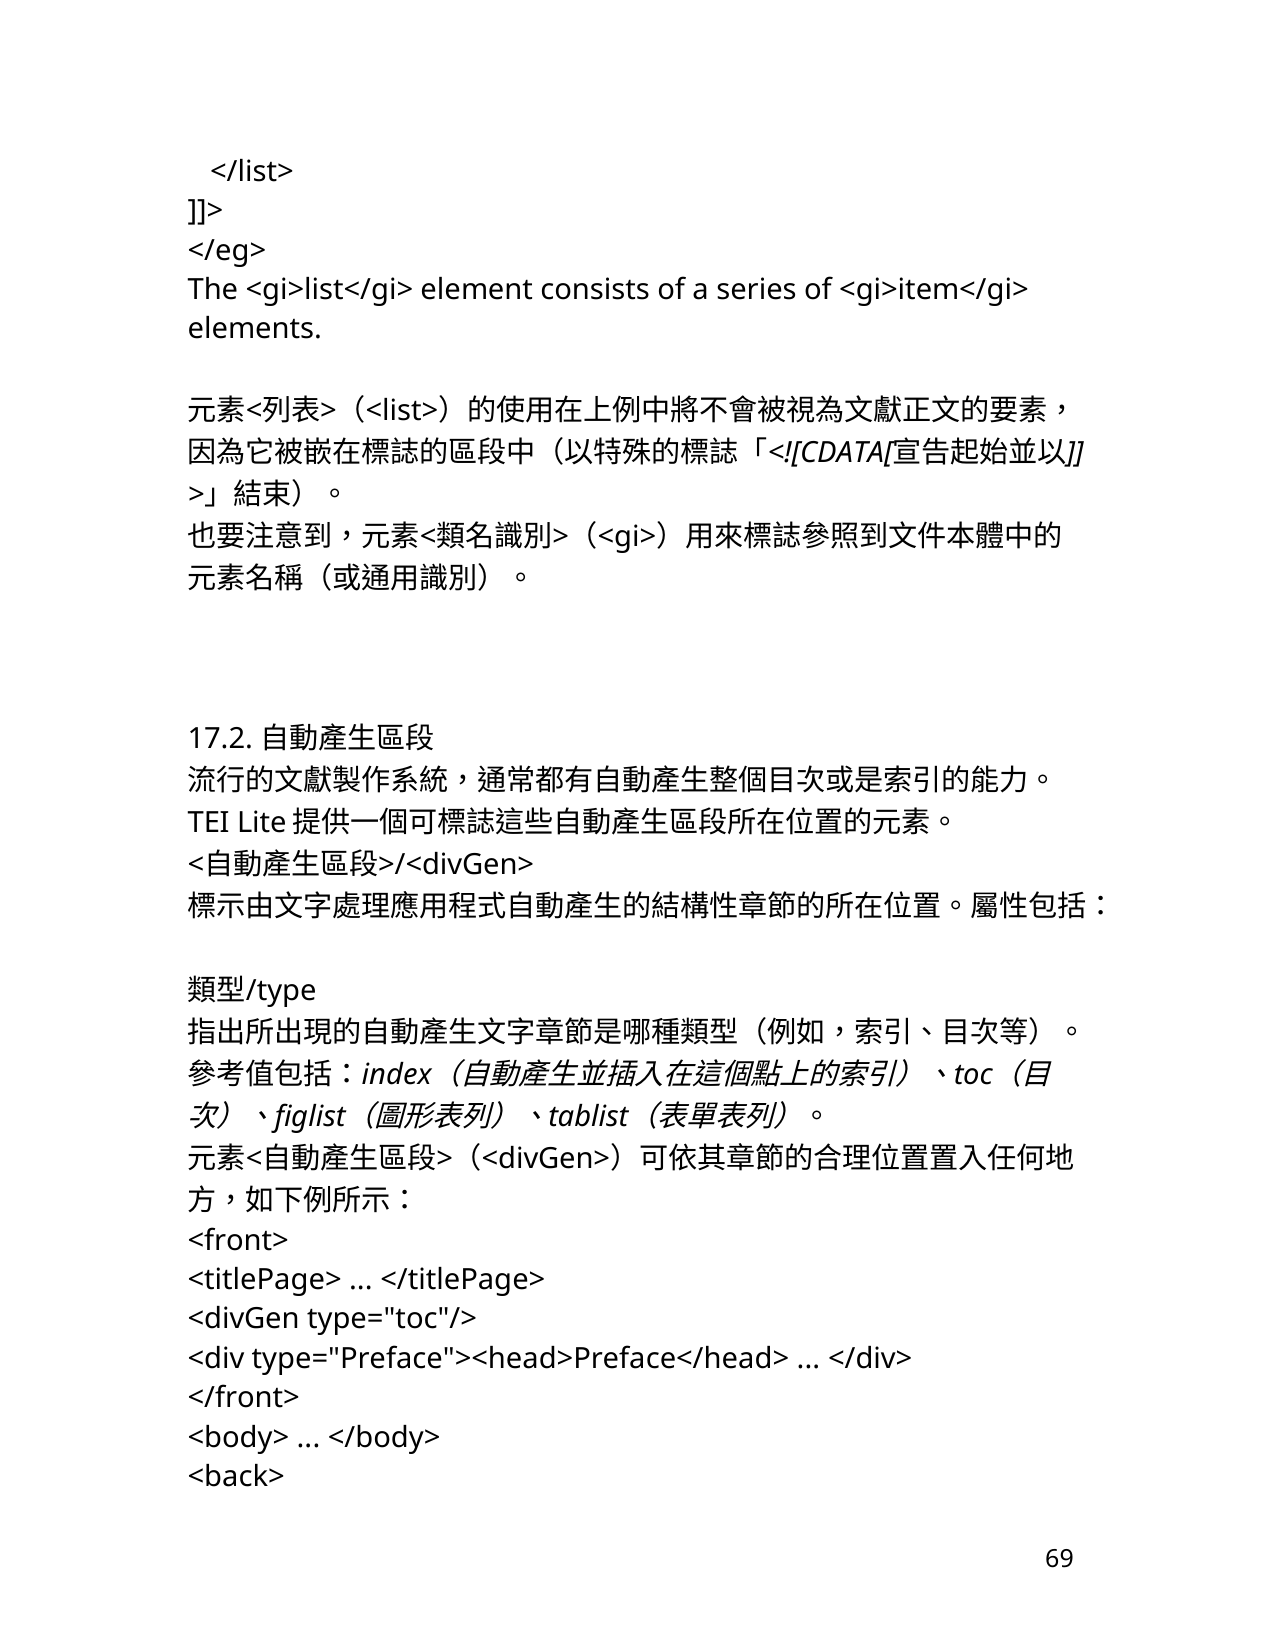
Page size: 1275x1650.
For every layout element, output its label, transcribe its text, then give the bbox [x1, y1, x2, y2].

text 元素<列表>（<list>）的使用在上例中將不會被視為文獻正文的要素，因為它被嵌在標誌的區段中（以特殊的標誌「<![CDATA[宣告起始並以]]>」結束）。 [187, 387, 1087, 513]
text elements. [187, 308, 1087, 347]
text The <gi>list</gi> element consists of a series of <gi>item</gi> [187, 268, 1087, 308]
text <titlePage> ... </titlePage> [187, 1258, 1087, 1298]
text <body> ... </body> [187, 1416, 1087, 1456]
text <divGen type="toc"/> [187, 1298, 1087, 1337]
text 也要注意到，元素<類名識別>（<gi>）用來標誌參照到文件本體中的元素名稱（或通用識別）。 [187, 513, 1087, 597]
text <front> [187, 1219, 1087, 1258]
text ]]> [187, 189, 1087, 229]
text 元素<自動產生區段>（<divGen>）可依其章節的合理位置置入任何地方，如下例所示： [187, 1135, 1087, 1219]
text <自動產生區段>/<divGen> [187, 841, 1087, 883]
text <back> [187, 1456, 1087, 1495]
text 流行的文獻製作系統，通常都有自動產生整個目次或是索引的能力。TEI Lite提供一個可標誌這些自動產生區段所在位置的元素。 [187, 757, 1087, 841]
text 17.2. 自動產生區段 [187, 715, 1087, 757]
text </eg> [187, 229, 1087, 268]
text </list> [187, 150, 1087, 189]
text <div type="Preface"><head>Preface</head> ... </div> [187, 1337, 1087, 1377]
text 標示由文字處理應用程式自動產生的結構性章節的所在位置。屬性包括： [187, 883, 1087, 967]
text 指出所出現的自動產生文字章節是哪種類型（例如，索引、目次等）。參考值包括：index（自動產生並插入在這個點上的索引）、toc（目次）、figlist（圖形表列）、tablist（表單表列）。 [187, 1009, 1087, 1135]
text 類型/type [187, 967, 1087, 1009]
text </front> [187, 1377, 1087, 1416]
